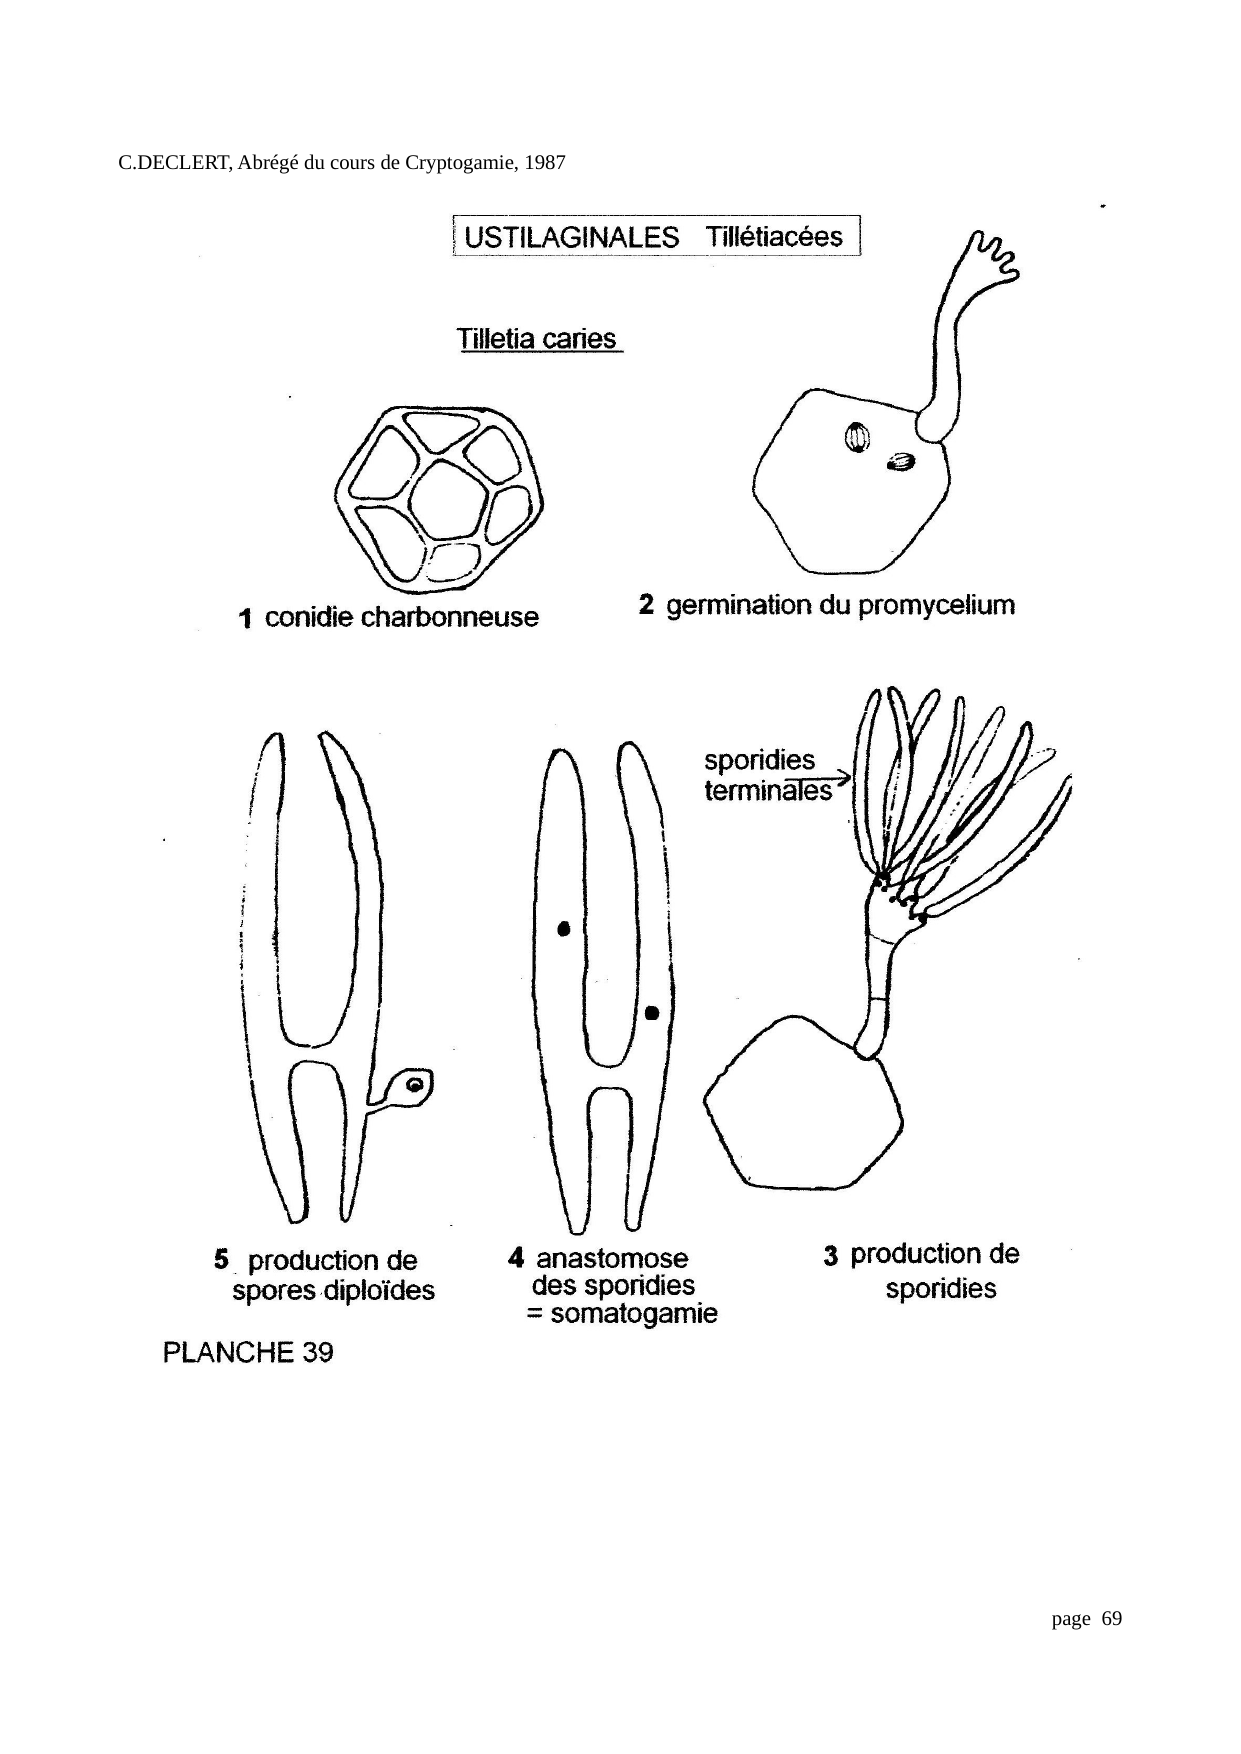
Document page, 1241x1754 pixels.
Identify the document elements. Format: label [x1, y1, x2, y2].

picture [118, 179, 1123, 1384]
